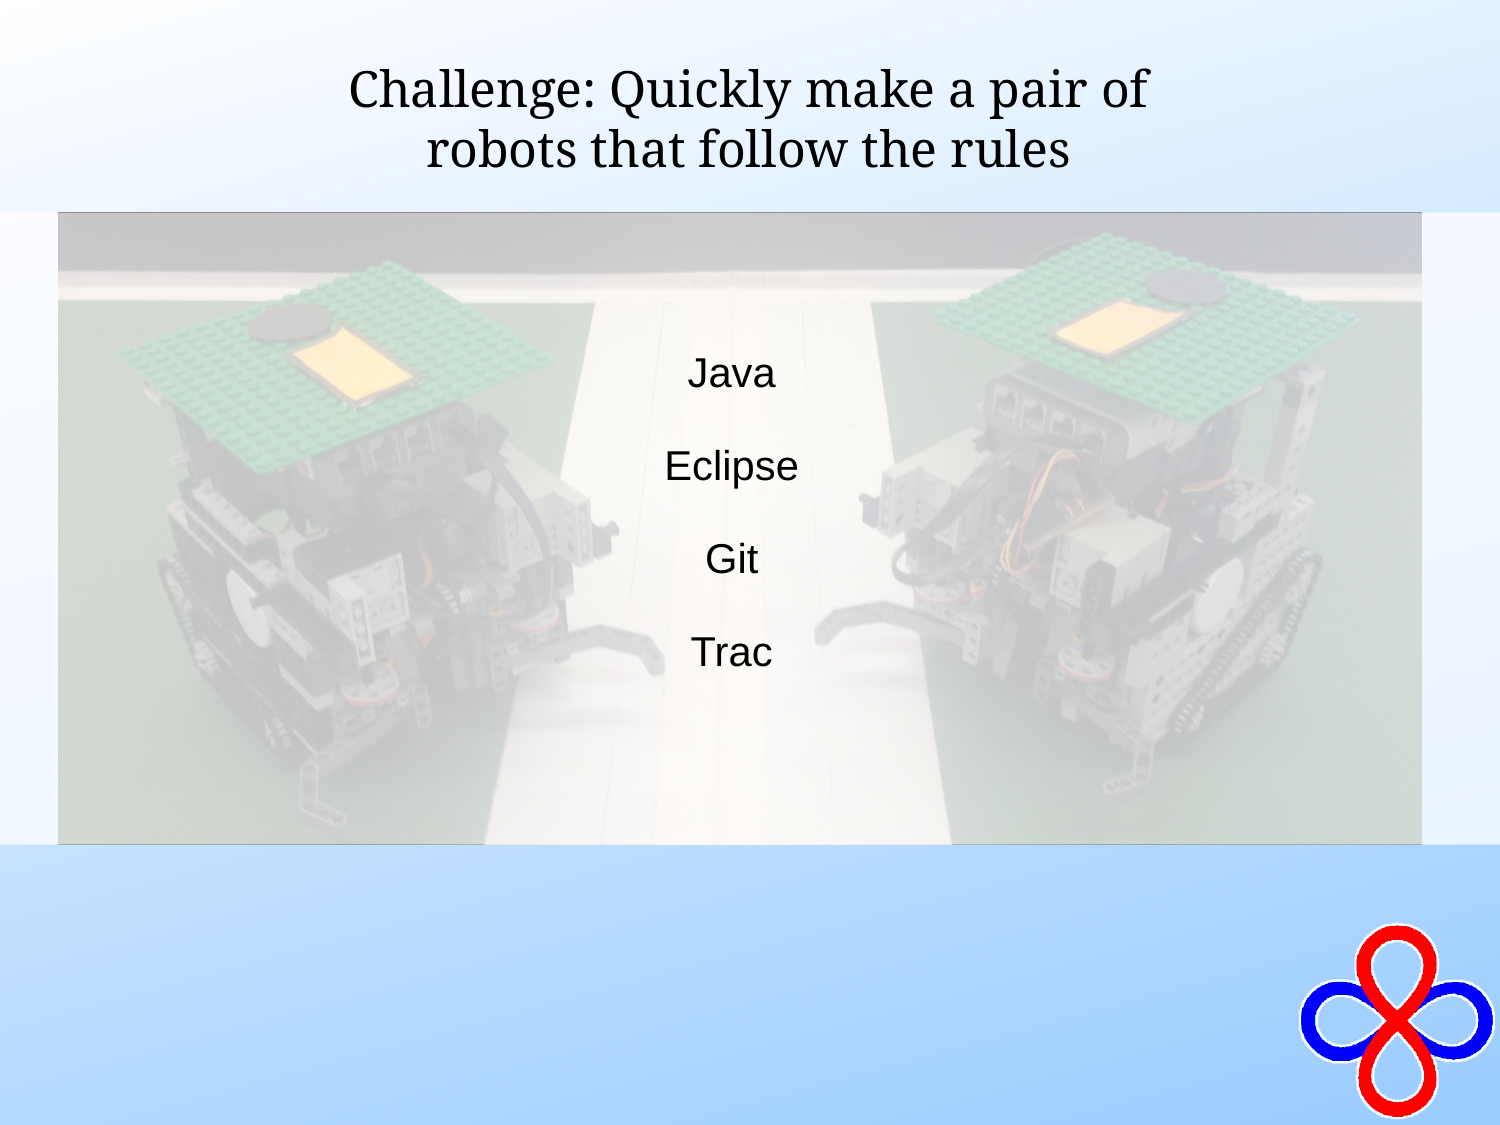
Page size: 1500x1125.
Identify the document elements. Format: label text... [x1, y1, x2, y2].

text_box Challenge: Quickly make a pair of robots that follow the rules [256, 49, 1241, 212]
text_box [0, 212, 1500, 845]
picture [1287, 912, 1500, 1125]
text_box Java Eclipse Git Trac [649, 342, 886, 745]
